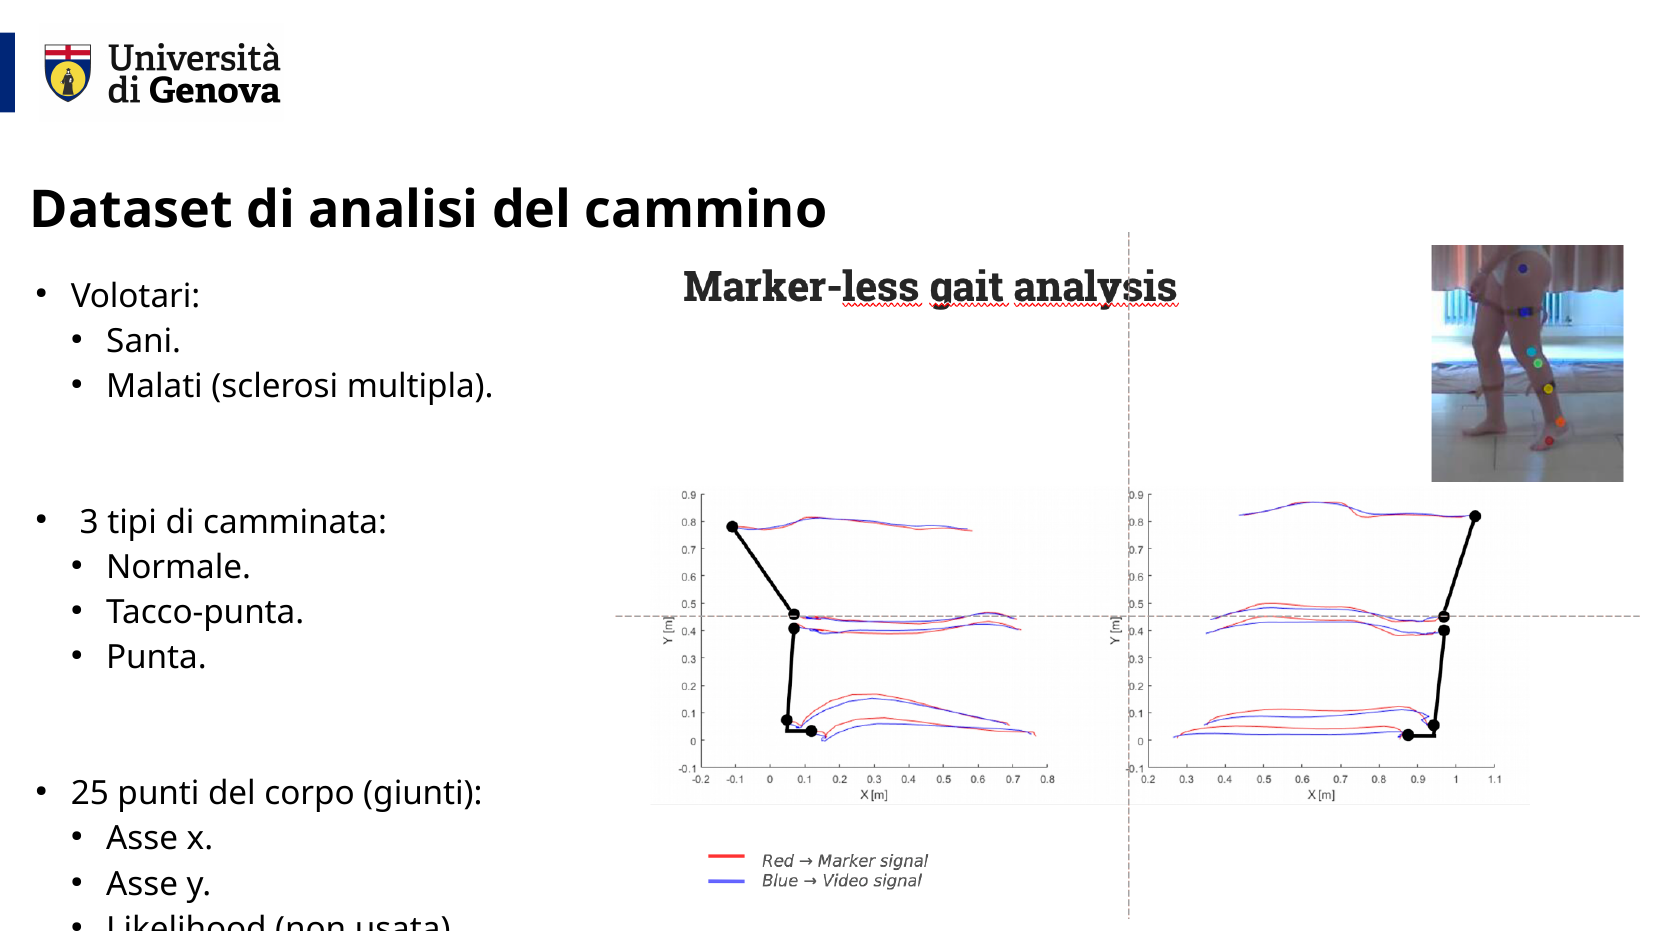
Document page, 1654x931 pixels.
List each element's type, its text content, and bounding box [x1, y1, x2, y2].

picture [39, 23, 284, 122]
picture [615, 232, 1640, 919]
text_box Volotari: Sani. Malati (sclerosi multipla). 3 tipi di camminata: Normale. Tacco-punta. Punta. 25 punti del corpo (giunti): Asse x. Asse y. Likelihood (non usata). [29, 265, 615, 886]
subtitle Dataset di analisi del cammino [29, 177, 1625, 239]
text_box [0, 32, 15, 113]
